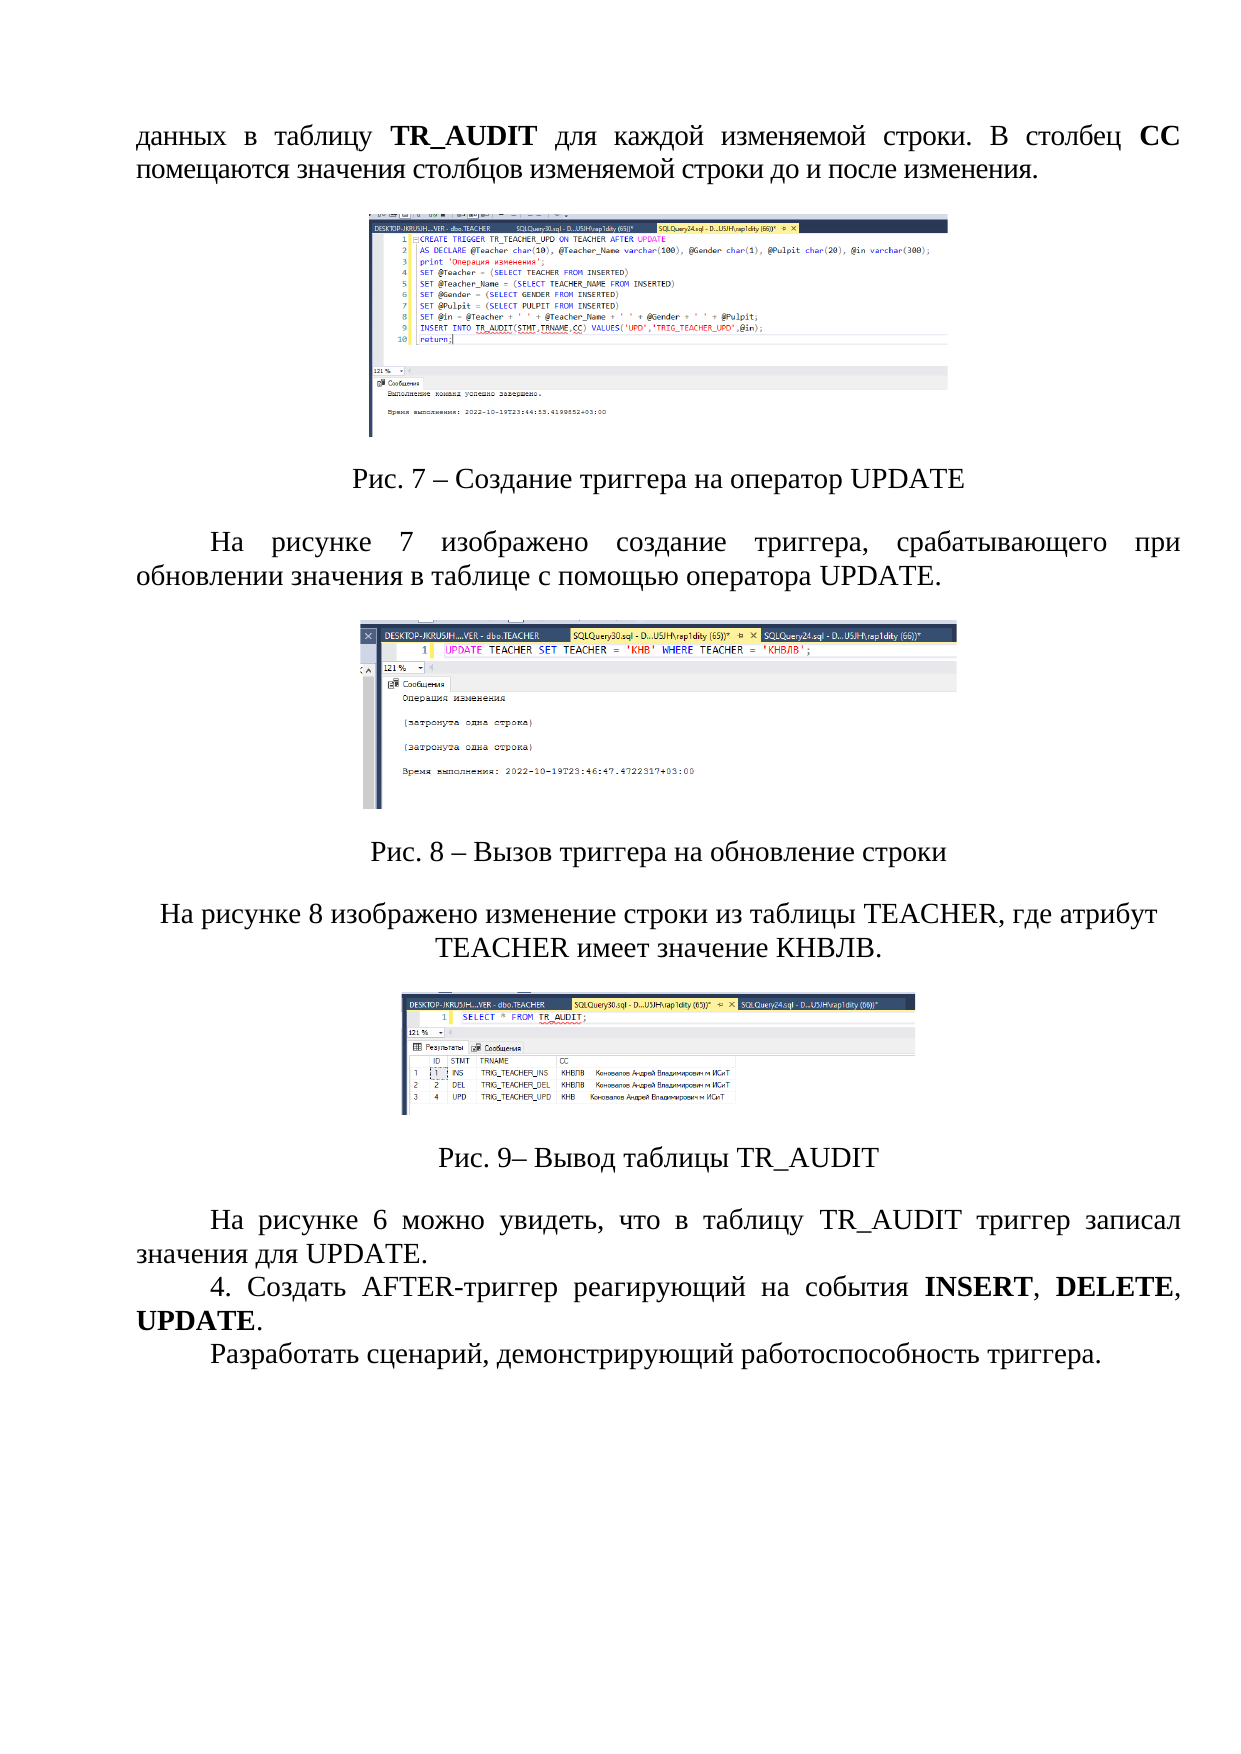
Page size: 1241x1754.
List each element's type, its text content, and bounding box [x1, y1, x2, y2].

picture [360, 620, 957, 809]
text Рис. 8 – Вызов триггера на обновление строки [136, 834, 1181, 867]
picture [401, 992, 916, 1115]
picture [369, 214, 948, 437]
text 4. Создать AFTER-триггер реагирующий на события INSERT, DELETE, UPDATE. [136, 1269, 1181, 1337]
text На рисунке 7 изображено создание триггера, срабатывающего при обновлении значения в таблице с помощью оператора UPDATE. [136, 524, 1181, 591]
text Разработать сценарий, демонстрирующий работоспособность триггера. [136, 1337, 1181, 1370]
text На рисунке 6 можно увидеть, что в таблицу TR_AUDIT триггер записал значения для UPDATE. [136, 1202, 1181, 1269]
text На рисунке 8 изображено изменение строки из таблицы TEACHER, где атрибут TEACHER имеет значение КНВЛВ. [136, 897, 1181, 964]
text Рис. 7 – Создание триггера на оператор UPDATE [136, 461, 1181, 495]
text Рис. 9– Вывод таблицы TR_AUDIT [136, 1140, 1181, 1173]
text данных в таблицу TR_AUDIT для каждой изменяемой строки. В столбец СС помещаются значения столбцов изменяемой строки до и после изменения. [136, 118, 1181, 185]
